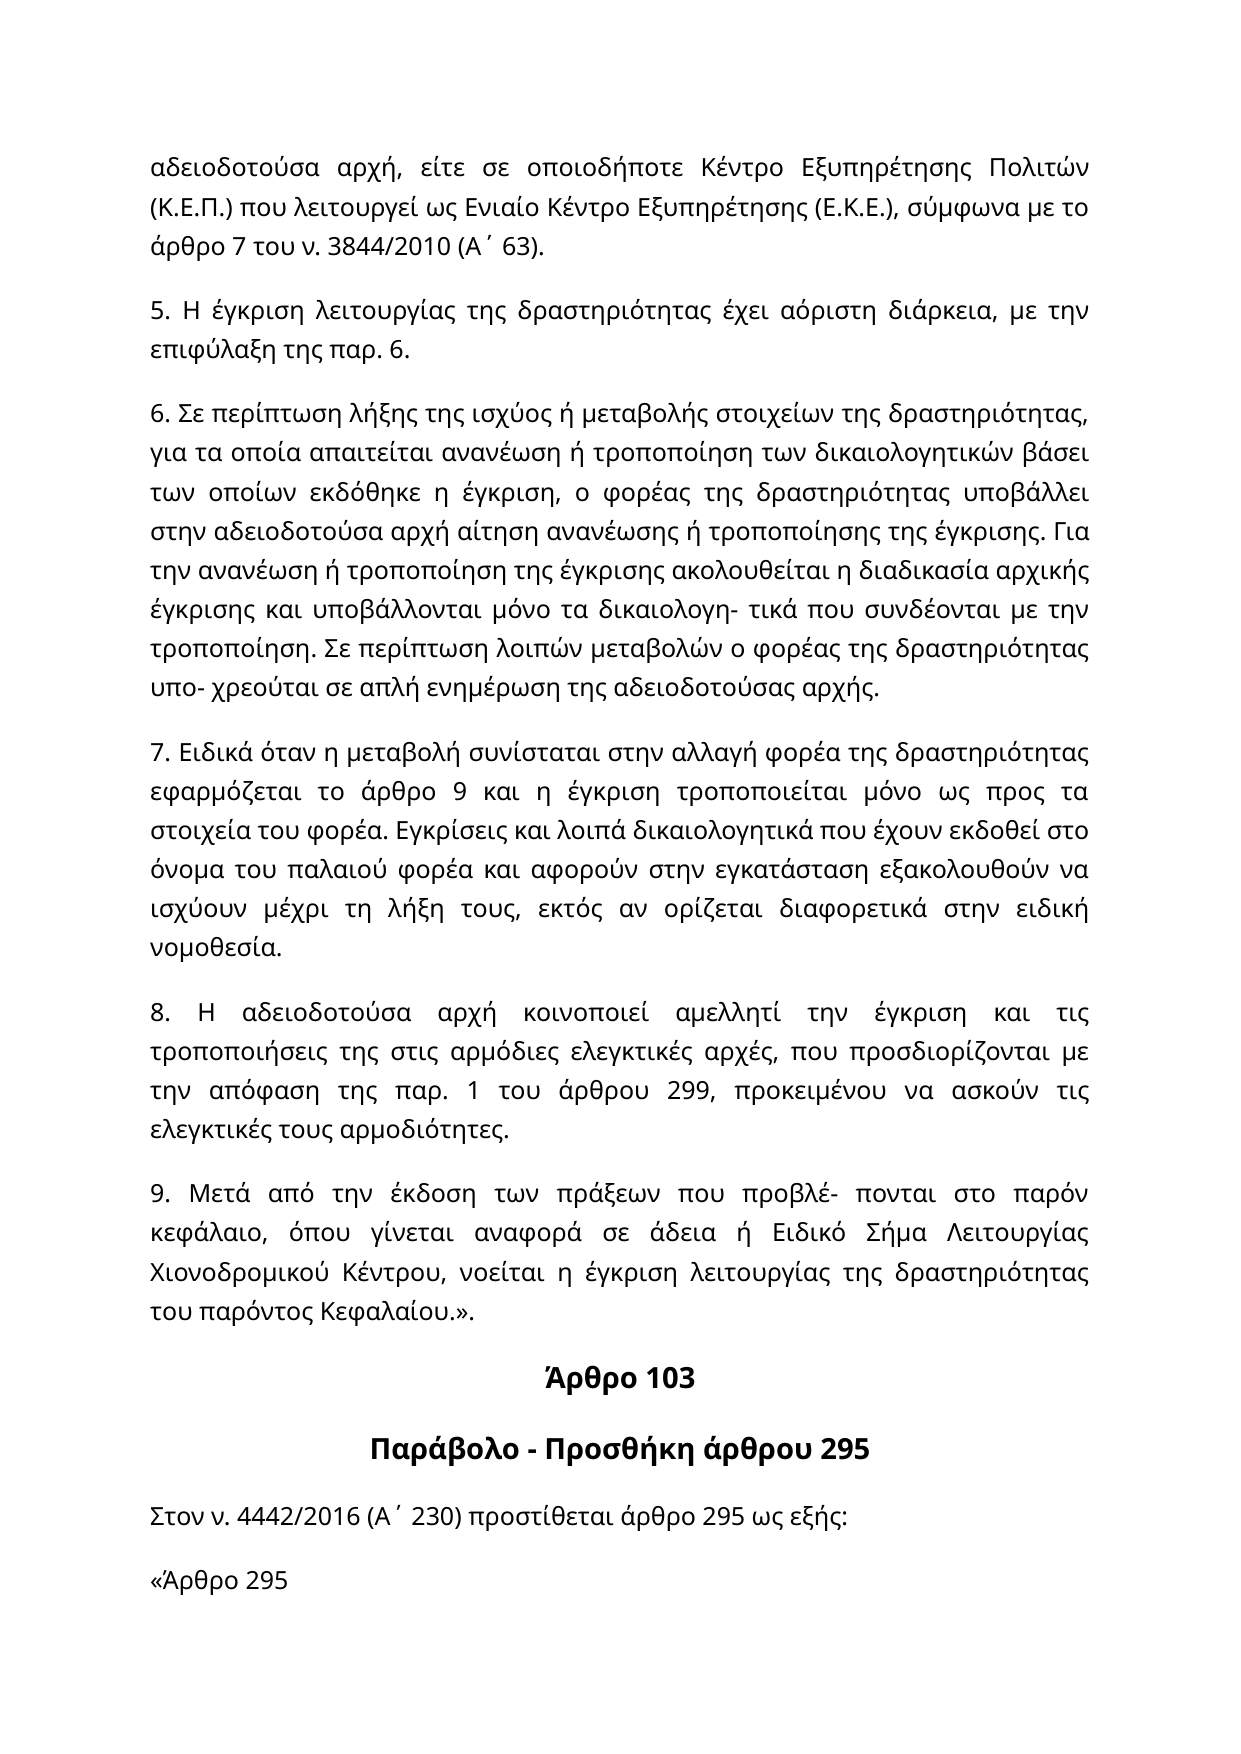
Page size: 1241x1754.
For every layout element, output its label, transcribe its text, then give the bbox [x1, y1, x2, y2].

text Στον ν. 4442/2016 (Α΄ 230) προστίθεται άρθρο 295 ως εξής: [150, 1499, 1090, 1533]
text 5. Η έγκριση λειτουργίας της δραστηριότητας έχει αόριστη διάρκεια, με την επιφύλαξη της παρ. 6. [150, 292, 1090, 366]
text 7. Ειδικά όταν η μεταβολή συνίσταται στην αλλαγή φορέα της δραστηριότητας εφαρμόζεται το άρθρο 9 και η έγκριση τροποποιείται μόνο ως προς τα στοιχεία του φορέα. Εγκρίσεις και λοιπά δικαιολογητικά που έχουν εκδοθεί στο όνομα του παλαιού φορέα και αφορούν στην εγκατάσταση εξακολουθούν να ισχύουν μέχρι τη λήξη τους, εκτός αν ορίζεται διαφορετικά στην ειδική νομοθεσία. [150, 734, 1090, 964]
text αδειοδοτούσα αρχή, είτε σε οποιοδήποτε Κέντρο Εξυπηρέτησης Πολιτών (Κ.Ε.Π.) που λειτουργεί ως Ενιαίο Κέντρο Εξυπηρέτησης (Ε.Κ.Ε.), σύμφωνα με το άρθρο 7 του ν. 3844/2010 (Α΄ 63). [150, 150, 1090, 262]
text «Άρθρο 295 [150, 1563, 1090, 1597]
subtitle Άρθρο 103 [150, 1357, 1090, 1397]
text 8. Η αδειοδοτούσα αρχή κοινοποιεί αμελλητί την έγκριση και τις τροποποιήσεις της στις αρμόδιες ελεγκτικές αρχές, που προσδιορίζονται με την απόφαση της παρ. 1 του άρθρου 299, προκειμένου να ασκούν τις ελεγκτικές τους αρμοδιότητες. [150, 994, 1090, 1146]
text 6. Σε περίπτωση λήξης της ισχύος ή μεταβολής στοιχείων της δραστηριότητας, για τα οποία απαιτείται ανανέωση ή τροποποίηση των δικαιολογητικών βάσει των οποίων εκδόθηκε η έγκριση, ο φορέας της δραστηριότητας υποβάλλει στην αδειοδοτούσα αρχή αίτηση ανανέωσης ή τροποποίησης της έγκρισης. Για την ανανέωση ή τροποποίηση της έγκρισης ακολουθείται η διαδικασία αρχικής έγκρισης και υποβάλλονται μόνο τα δικαιολογη- τικά που συνδέονται με την τροποποίηση. Σε περίπτωση λοιπών μεταβολών ο φορέας της δραστηριότητας υπο- χρεούται σε απλή ενημέρωση της αδειοδοτούσας αρχής. [150, 396, 1090, 704]
text 9. Μετά από την έκδοση των πράξεων που προβλέ- πονται στο παρόν κεφάλαιο, όπου γίνεται αναφορά σε άδεια ή Ειδικό Σήμα Λειτουργίας Χιονοδρομικού Κέντρου, νοείται η έγκριση λειτουργίας της δραστηριότητας του παρόντος Κεφαλαίου.». [150, 1176, 1090, 1327]
subtitle Παράβολο - Προσθήκη άρθρου 295 [150, 1428, 1090, 1468]
